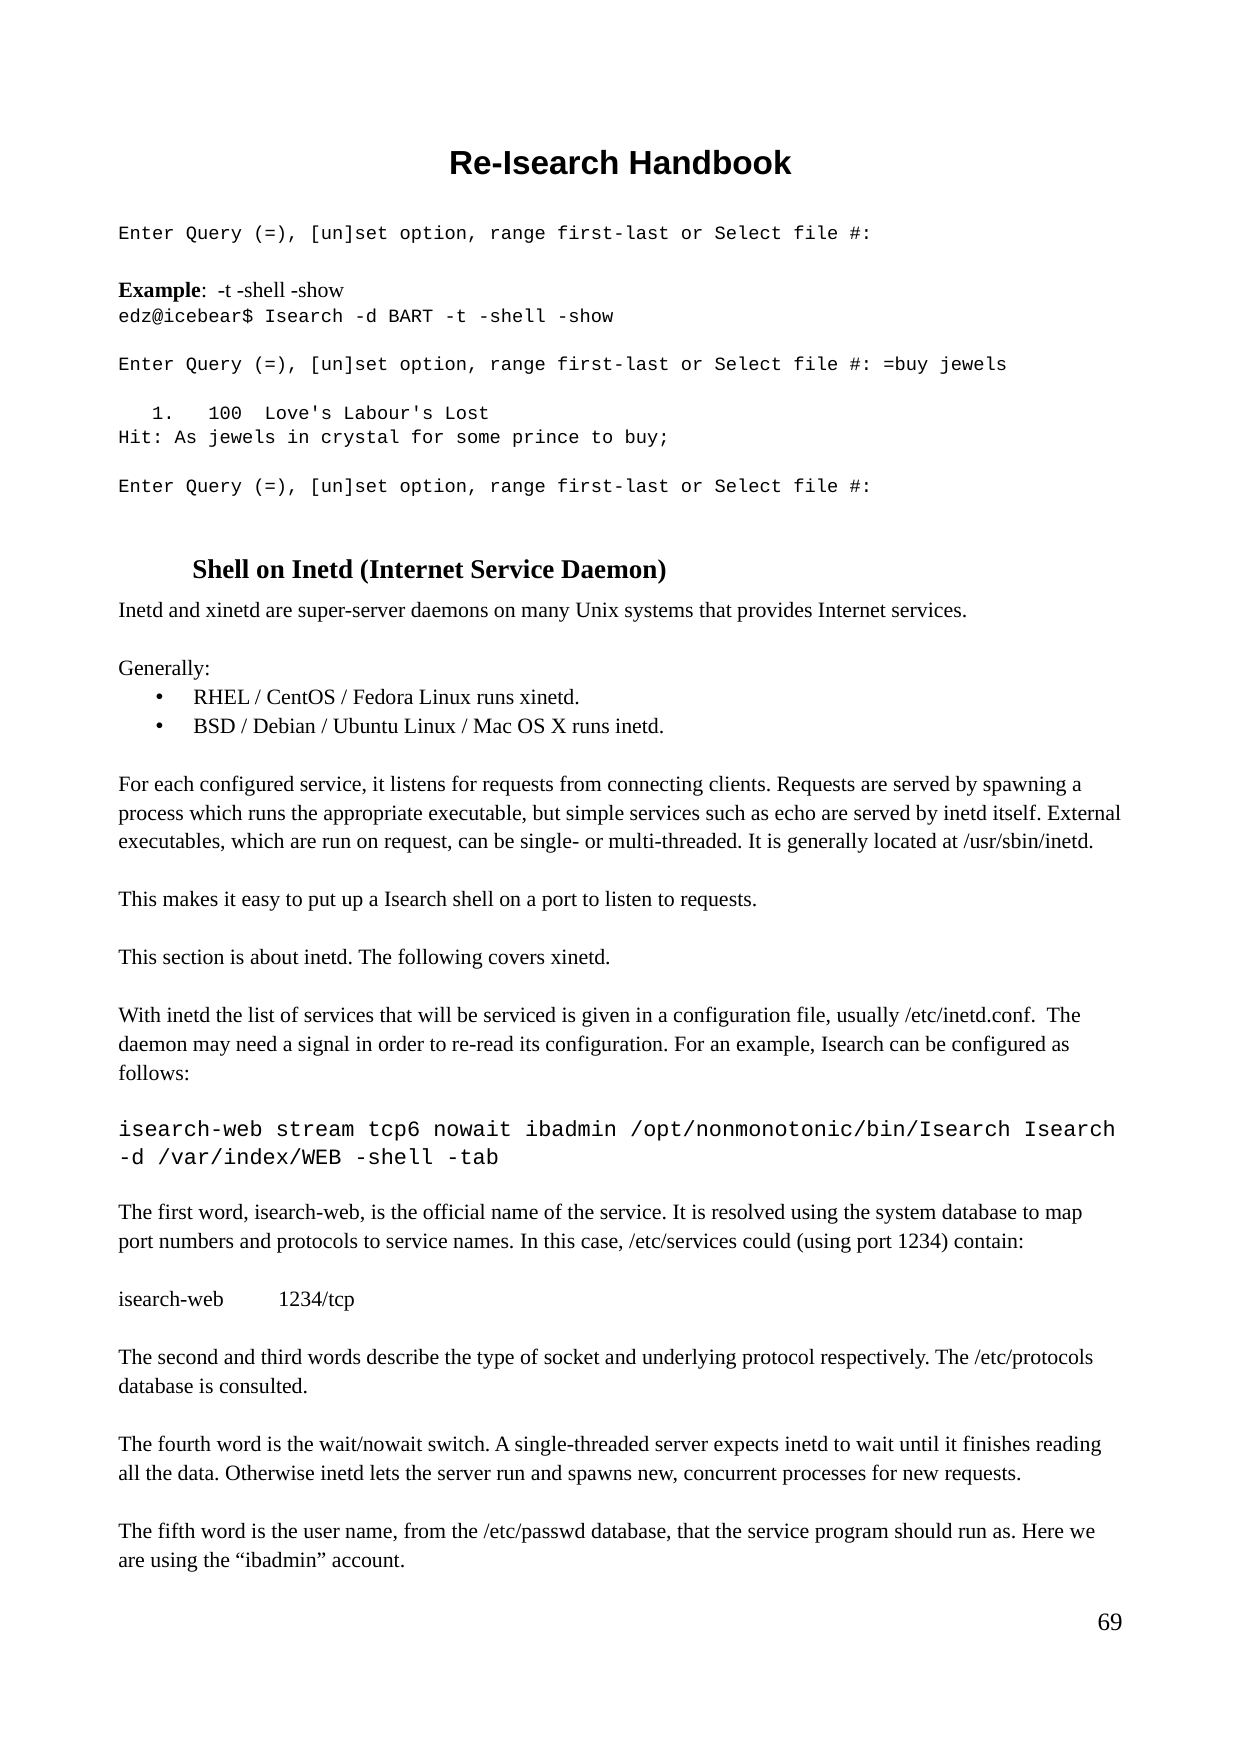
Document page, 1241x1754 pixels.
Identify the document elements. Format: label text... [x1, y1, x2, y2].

text The fourth word is the wait/nowait switch. A single-threaded server expects inetd to wait until it finishes reading all the data. Otherwise inetd lets the server run and spawns new, concurrent processes for new requests. [118, 1431, 1122, 1485]
text Enter Query (=), [un]set option, range first-last or Select file #: [118, 477, 1122, 498]
text The fifth word is the user name, from the /etc/passwd database, that the service program should run as. Here we are using the “ibadmin” account. [118, 1518, 1122, 1572]
text For each configured service, it listens for requests from connecting clients. Requests are served by spawning a process which runs the appropriate executable, but simple services such as echo are served by inetd itself. External executables, which are run on request, can be single- or multi-threaded. It is generally located at /usr/sbin/inetd. [118, 771, 1122, 854]
text The second and third words describe the type of socket and underlying protocol respectively. The /etc/protocols database is consulted. [118, 1344, 1122, 1398]
text Enter Query (=), [un]set option, range first-last or Select file #: =buy jewels [118, 355, 1122, 376]
text Enter Query (=), [un]set option, range first-last or Select file #: [118, 224, 1122, 245]
text Example: -t -shell -show [118, 277, 1122, 303]
subtitle Shell on Inetd (Internet Service Daemon) [118, 553, 1122, 584]
text This makes it easy to put up a Isearch shell on a port to listen to requests. [118, 886, 1122, 912]
text isearch-web 1234/tcp [118, 1286, 1122, 1311]
text The first word, isearch-web, is the official name of the service. It is resolved using the system database to map port numbers and protocols to service names. In this case, /etc/services could (using port 1234) contain: [118, 1199, 1122, 1253]
text 1. 100 Love's Labour's Lost [118, 404, 1122, 425]
list BSD / Debian / Ubuntu Linux / Mac OS X runs inetd. [156, 713, 1122, 738]
text Hit: As jewels in crystal for some prince to buy; [118, 428, 1122, 449]
list RHEL / CentOS / Fedora Linux runs xinetd. [156, 684, 1122, 709]
text Generally: [118, 655, 1122, 680]
text edz@icebear$ Isearch -d BART -t -shell -show [118, 306, 1122, 328]
text With inetd the list of services that will be serviced is given in a configuration file, usually /etc/inetd.conf. The daemon may need a signal in order to re-read its configuration. For an example, Isearch can be configured as follows: [118, 1002, 1122, 1085]
text This section is about inetd. The following covers xinetd. [118, 944, 1122, 969]
text Inetd and xinetd are super-server daemons on many Unix systems that provides Internet services. [118, 597, 1122, 622]
text isearch-web stream tcp6 nowait ibadmin /opt/nonmonotonic/bin/Isearch Isearch -d /var/index/WEB -shell -tab [118, 1118, 1122, 1171]
